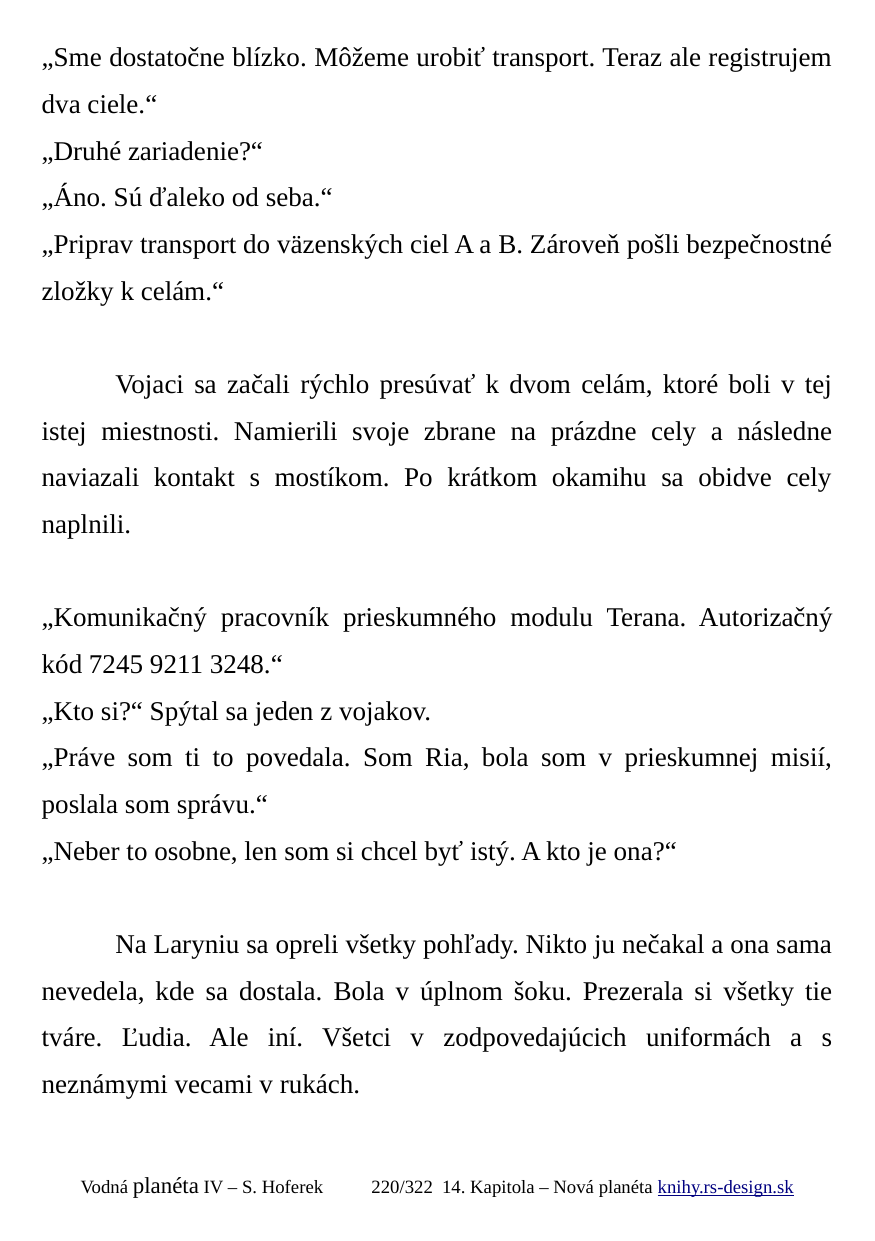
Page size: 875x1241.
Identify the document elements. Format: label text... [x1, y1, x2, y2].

text „Kto si?“ Spýtal sa jeden z vojakov. [41, 695, 833, 726]
text „Priprav transport do väzenských ciel A a B. Zároveň pošli bezpečnostné zložky k celám.“ [41, 228, 833, 306]
text „Druhé zariadenie?“ [41, 135, 833, 166]
text „Áno. Sú ďaleko od seba.“ [41, 181, 833, 212]
text „Komunikačný pracovník prieskumného modulu Terana. Autorizačný kód 7245 9211 3248.“ [41, 601, 833, 679]
text „Neber to osobne, len som si chcel byť istý. A kto je ona?“ [41, 835, 833, 866]
text „Práve som ti to povedala. Som Ria, bola som v prieskumnej misií, poslala som správu.“ [41, 741, 833, 819]
text Na Laryniu sa opreli všetky pohľady. Nikto ju nečakal a ona sama nevedela, kde sa dostala. Bola v úplnom šoku. Prezerala si všetky tie tváre. Ľudia. Ale iní. Všetci v zodpovedajúcich uniformách a s neznámymi vecami v rukách. [41, 928, 833, 1099]
text Vojaci sa začali rýchlo presúvať k dvom celám, ktoré boli v tej istej miestnosti. Namierili svoje zbrane na prázdne cely a následne naviazali kontakt s mostíkom. Po krátkom okamihu sa obidve cely naplnili. [41, 368, 833, 539]
text „Sme dostatočne blízko. Môžeme urobiť transport. Teraz ale registrujem dva ciele.“ [41, 41, 833, 119]
